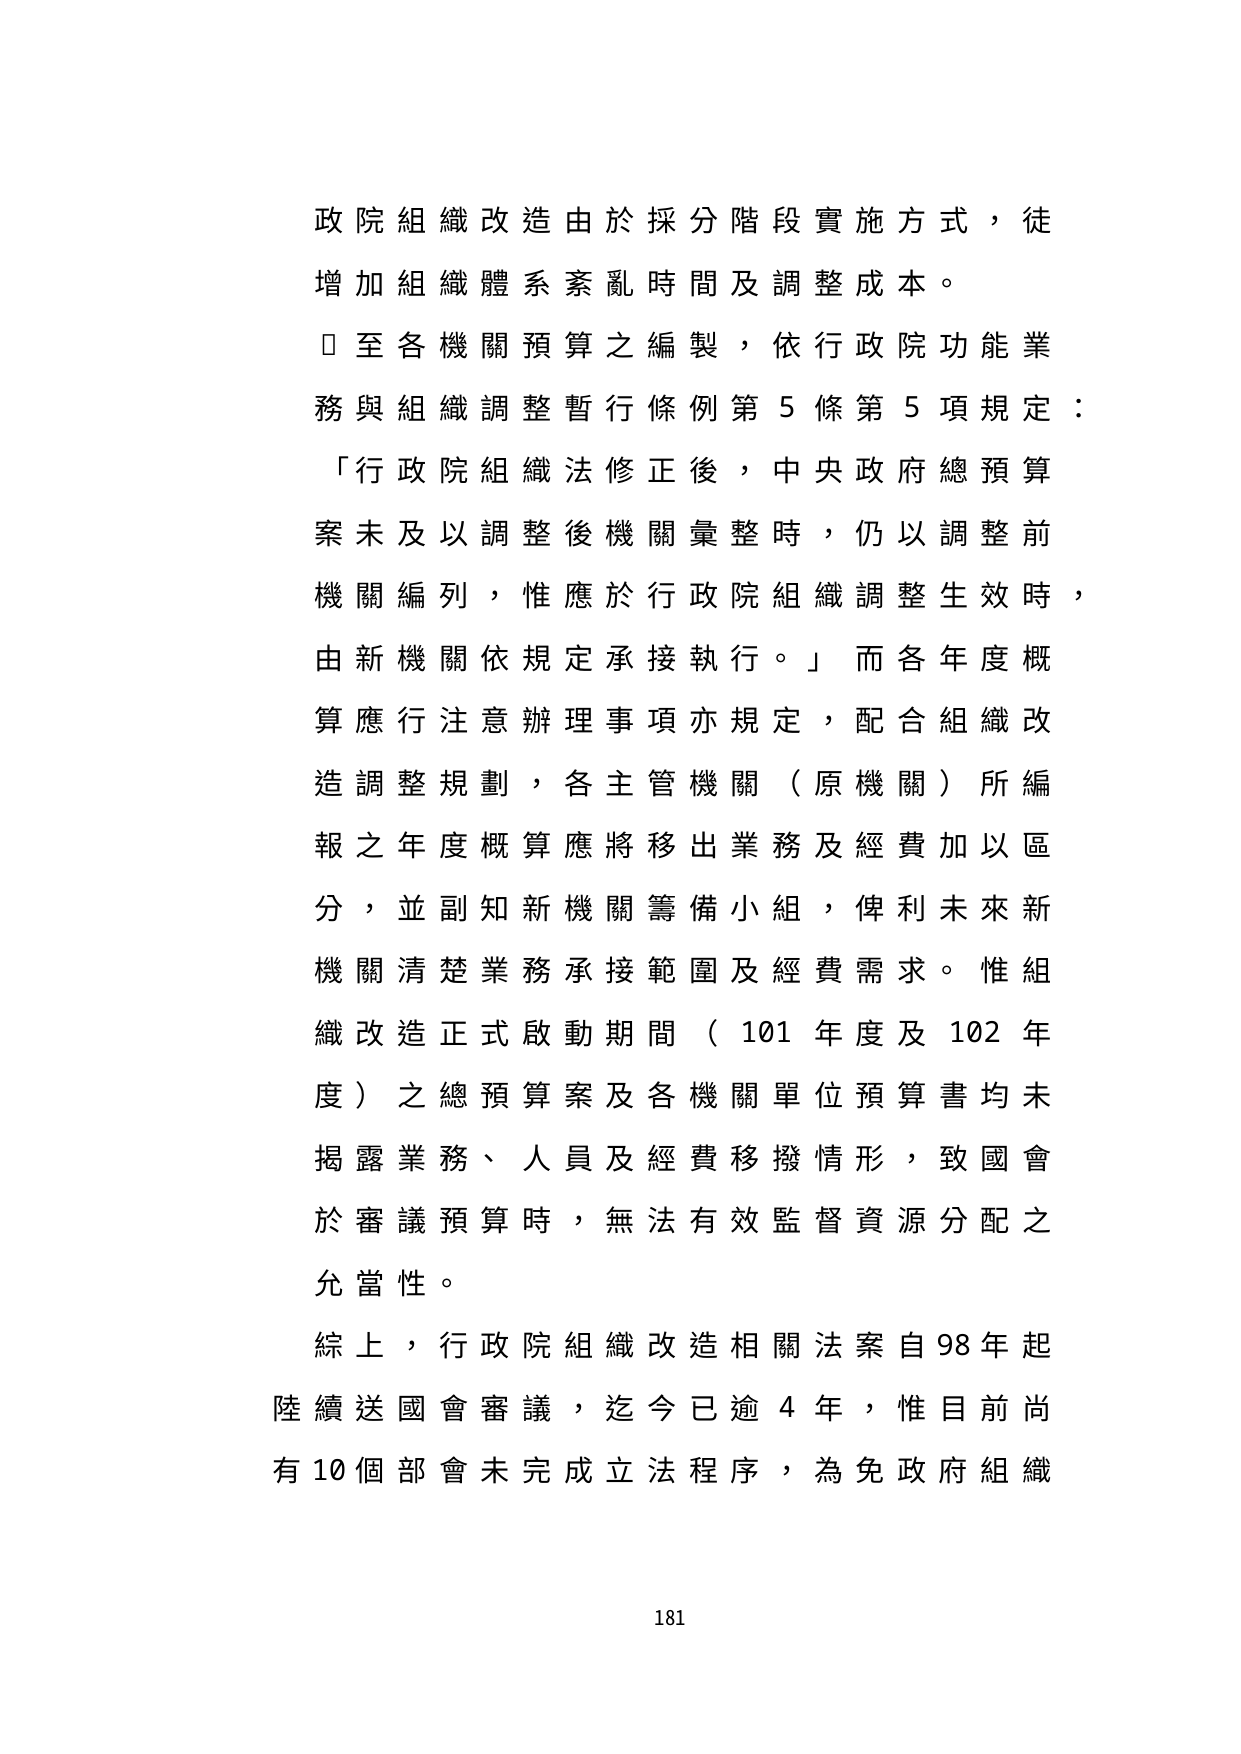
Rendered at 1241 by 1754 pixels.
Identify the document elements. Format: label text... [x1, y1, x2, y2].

text 至各機關預算之編製，依行政院功能業務與組織調整暫行條例第5條第5項規定：「行政院組織法修正後，中央政府總預算案未及以調整後機關彙整時，仍以調整前機關編列，惟應於行政院組織調整生效時，由新機關依規定承接執行。」而各年度概算應行注意辦理事項亦規定，配合組織改造調整規劃，各主管機關（原機關）所編報之年度概算應將移出業務及經費加以區分，並副知新機關籌備小組，俾利未來新機關清楚業務承接範圍及經費需求。惟組織改造正式啟動期間（101年度及102年度）之總預算案及各機關單位預算書均未揭露業務、人員及經費移撥情形，致國會於審議預算時，無法有效監督資源分配之允當性。 [271, 302, 1058, 1302]
text 政院組織改造由於採分階段實施方式，徒增加組織體系紊亂時間及調整成本。 [271, 177, 1058, 302]
text 綜上，行政院組織改造相關法案自98年起陸續送國會審議，迄今已逾4年，惟目前尚有10個部會未完成立法程序，為免政府組織 [242, 1302, 1058, 1490]
